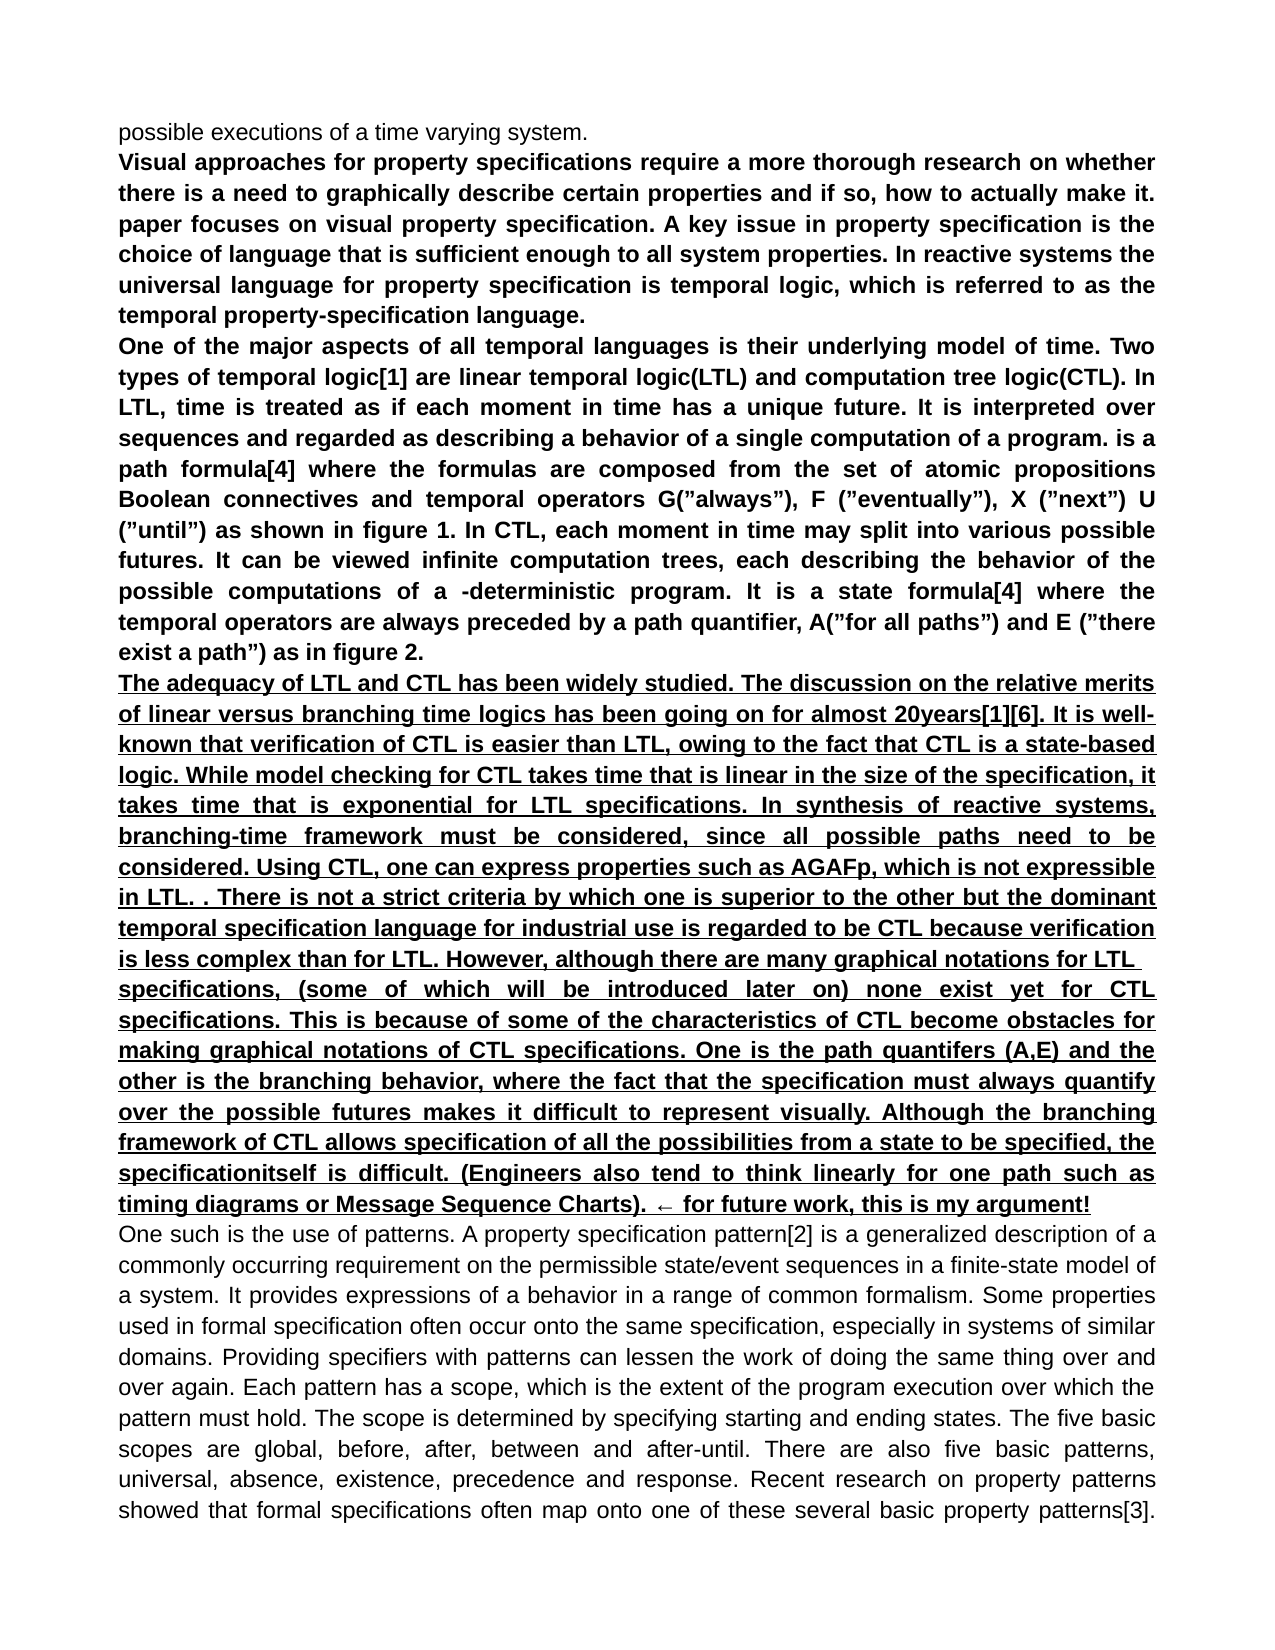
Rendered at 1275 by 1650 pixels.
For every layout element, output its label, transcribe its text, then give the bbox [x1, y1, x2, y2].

text One such is the use of patterns. A property specification pattern[2] is a generalized description of a commonly occurring requirement on the permissible state/event sequences in a finite-state model of a system. It provides expressions of a behavior in a range of common formalism. Some properties used in formal specification often occur onto the same specification, especially in systems of similar domains. Providing specifiers with patterns can lessen the work of doing the same thing over and over again. Each pattern has a scope, which is the extent of the program execution over which the pattern must hold. The scope is determined by specifying starting and ending states. The five basic scopes are global, before, after, between and after-until. There are also five basic patterns, universal, absence, existence, precedence and response. Recent research on property patterns showed that formal specifications often map onto one of these several basic property patterns[3]. [118, 1221, 1157, 1523]
text temporal specification language for industrial use is regarded to be CTL because verification is less complex than for LTL. However, although there are many graphical notations for LTL [118, 909, 1157, 972]
text possible executions of a time varying system. [118, 118, 1157, 145]
text One of the major aspects of all temporal languages is their underlying model of time. Two types of temporal logic[1] are linear temporal logic(LTL) and computation tree logic(CTL). In LTL, time is treated as if each moment in time has a unique future. It is interpreted over sequences and regarded as describing a behavior of a single computation of a program. is a path formula[4] where the formulas are composed from the set of atomic propositions Boolean connectives and temporal operators G(”always”), F (”eventually”), X (”next”) U (”until”) as shown in figure 1. In CTL, each moment in time may split into various possible futures. It can be viewed infinite computation trees, each describing the behavior of the possible computations of a -deterministic program. It is a state formula[4] where the temporal operators are always preceded by a path quantifier, A(”for all paths”) and E (”there exist a path”) as in figure 2. [118, 332, 1157, 666]
text logic. While model checking for CTL takes time that is linear in the size of the specification, it takes time that is exponential for LTL specifications. In synthesis of reactive systems, branching-time framework must be considered, since all possible paths need to be considered. Using CTL, one can express properties such as AGAFp, which is not expressible [118, 755, 1157, 880]
text The adequacy of LTL and CTL has been widely studied. The discussion on the relative merits of linear versus branching time logics has been going on for almost 20years[1][6]. It is well-known that verification of CTL is easier than LTL, owing to the fact that CTL is a state-based [118, 669, 1157, 754]
text in LTL. . There is not a strict criteria by which one is superior to the other but the dominant [118, 884, 1157, 907]
text specifications, (some of which will be introduced later on) none exist yet for CTL [118, 976, 1157, 999]
text Visual approaches for property specifications require a more thorough research on whether there is a need to graphically describe certain properties and if so, how to actually make it. paper focuses on visual property specification. A key issue in property specification is the choice of language that is sufficient enough to all system properties. In reactive systems the universal language for property specification is temporal logic, which is referred to as the temporal property-specification language. [118, 149, 1157, 329]
text framework of CTL allows specification of all the possibilities from a state to be specified, the specificationitself is difficult. (Engineers also tend to think linearly for one path such as timing diagrams or Message Sequence Charts). ← for future work, this is my argument! [118, 1123, 1157, 1217]
text specifications. This is because of some of the characteristics of CTL become obstacles for making graphical notations of CTL specifications. One is the path quantifers (A,E) and the other is the branching behavior, where the fact that the specification must always quantify over the possible futures makes it difficult to represent visually. Although the branching [118, 1000, 1157, 1122]
